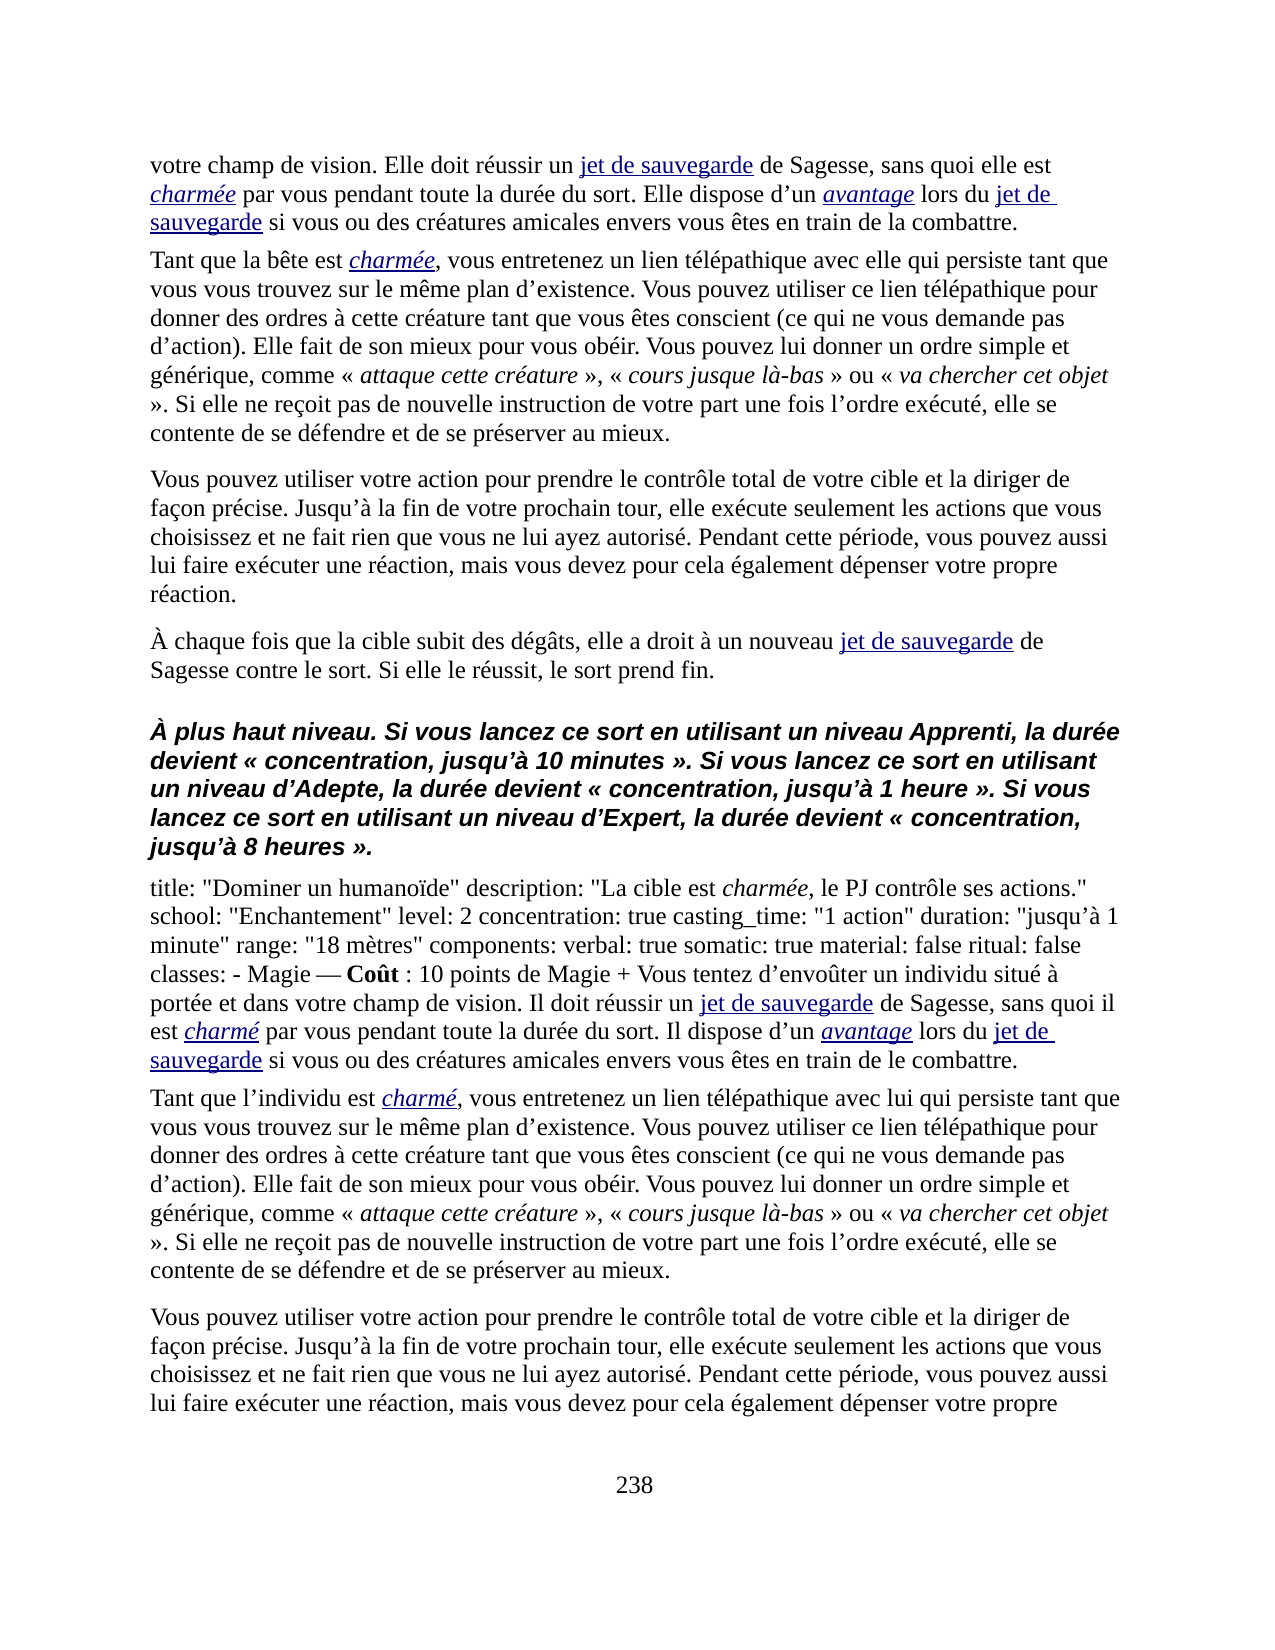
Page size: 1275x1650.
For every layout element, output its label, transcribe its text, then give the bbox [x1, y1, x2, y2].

text Vous pouvez utiliser votre action pour prendre le contrôle total de votre cible et la diriger de façon précise. Jusqu’à la fin de votre prochain tour, elle exécute seulement les actions que vous choisissez et ne fait rien que vous ne lui ayez autorisé. Pendant cette période, vous pouvez aussi lui faire exécuter une réaction, mais vous devez pour cela également dépenser votre propre réaction. [150, 464, 1125, 608]
text Vous pouvez utiliser votre action pour prendre le contrôle total de votre cible et la diriger de façon précise. Jusqu’à la fin de votre prochain tour, elle exécute seulement les actions que vous choisissez et ne fait rien que vous ne lui ayez autorisé. Pendant cette période, vous pouvez aussi lui faire exécuter une réaction, mais vous devez pour cela également dépenser votre propre [150, 1302, 1125, 1417]
text Tant que la bête est charmée, vous entretenez un lien télépathique avec elle qui persiste tant que vous vous trouvez sur le même plan d’existence. Vous pouvez utiliser ce lien télépathique pour donner des ordres à cette créature tant que vous êtes conscient (ce qui ne vous demande pas d’action). Elle fait de son mieux pour vous obéir. Vous pouvez lui donner un ordre simple et générique, comme « attaque cette créature », « cours jusque là-bas » ou « va chercher cet objet ». Si elle ne reçoit pas de nouvelle instruction de votre part une fois l’ordre exécuté, elle se contente de se défendre et de se préserver au mieux. [150, 245, 1125, 446]
text Tant que l’individu est charmé, vous entretenez un lien télépathique avec lui qui persiste tant que vous vous trouvez sur le même plan d’existence. Vous pouvez utiliser ce lien télépathique pour donner des ordres à cette créature tant que vous êtes conscient (ce qui ne vous demande pas d’action). Elle fait de son mieux pour vous obéir. Vous pouvez lui donner un ordre simple et générique, comme « attaque cette créature », « cours jusque là-bas » ou « va chercher cet objet ». Si elle ne reçoit pas de nouvelle instruction de votre part une fois l’ordre exécuté, elle se contente de se défendre et de se préserver au mieux. [150, 1083, 1125, 1284]
subtitle À plus haut niveau. Si vous lancez ce sort en utilisant un niveau Apprenti, la durée devient « concentration, jusqu’à 10 minutes ». Si vous lancez ce sort en utilisant un niveau d’Adepte, la durée devient « concentration, jusqu’à 1 heure ». Si vous lancez ce sort en utilisant un niveau d’Expert, la durée devient « concentration, jusqu’à 8 heures ». [150, 717, 1125, 860]
text À chaque fois que la cible subit des dégâts, elle a droit à un nouveau jet de sauvegarde de Sagesse contre le sort. Si elle le réussit, le sort prend fin. [150, 626, 1125, 683]
text title: "Dominer un humanoïde" description: "La cible est charmée, le PJ contrôle ses actions." school: "Enchantement" level: 2 concentration: true casting_time: "1 action" duration: "jusqu’à 1 minute" range: "18 mètres" components: verbal: true somatic: true material: false ritual: false classes: - Magie — Coût : 10 points de Magie + Vous tentez d’envoûter un individu situé à portée et dans votre champ de vision. Il doit réussir un jet de sauvegarde de Sagesse, sans quoi il est charmé par vous pendant toute la durée du sort. Il dispose d’un avantage lors du jet de sauvegarde si vous ou des créatures amicales envers vous êtes en train de le combattre. [150, 873, 1125, 1074]
text votre champ de vision. Elle doit réussir un jet de sauvegarde de Sagesse, sans quoi elle est charmée par vous pendant toute la durée du sort. Elle dispose d’un avantage lors du jet de sauvegarde si vous ou des créatures amicales envers vous êtes en train de la combattre. [150, 150, 1125, 236]
